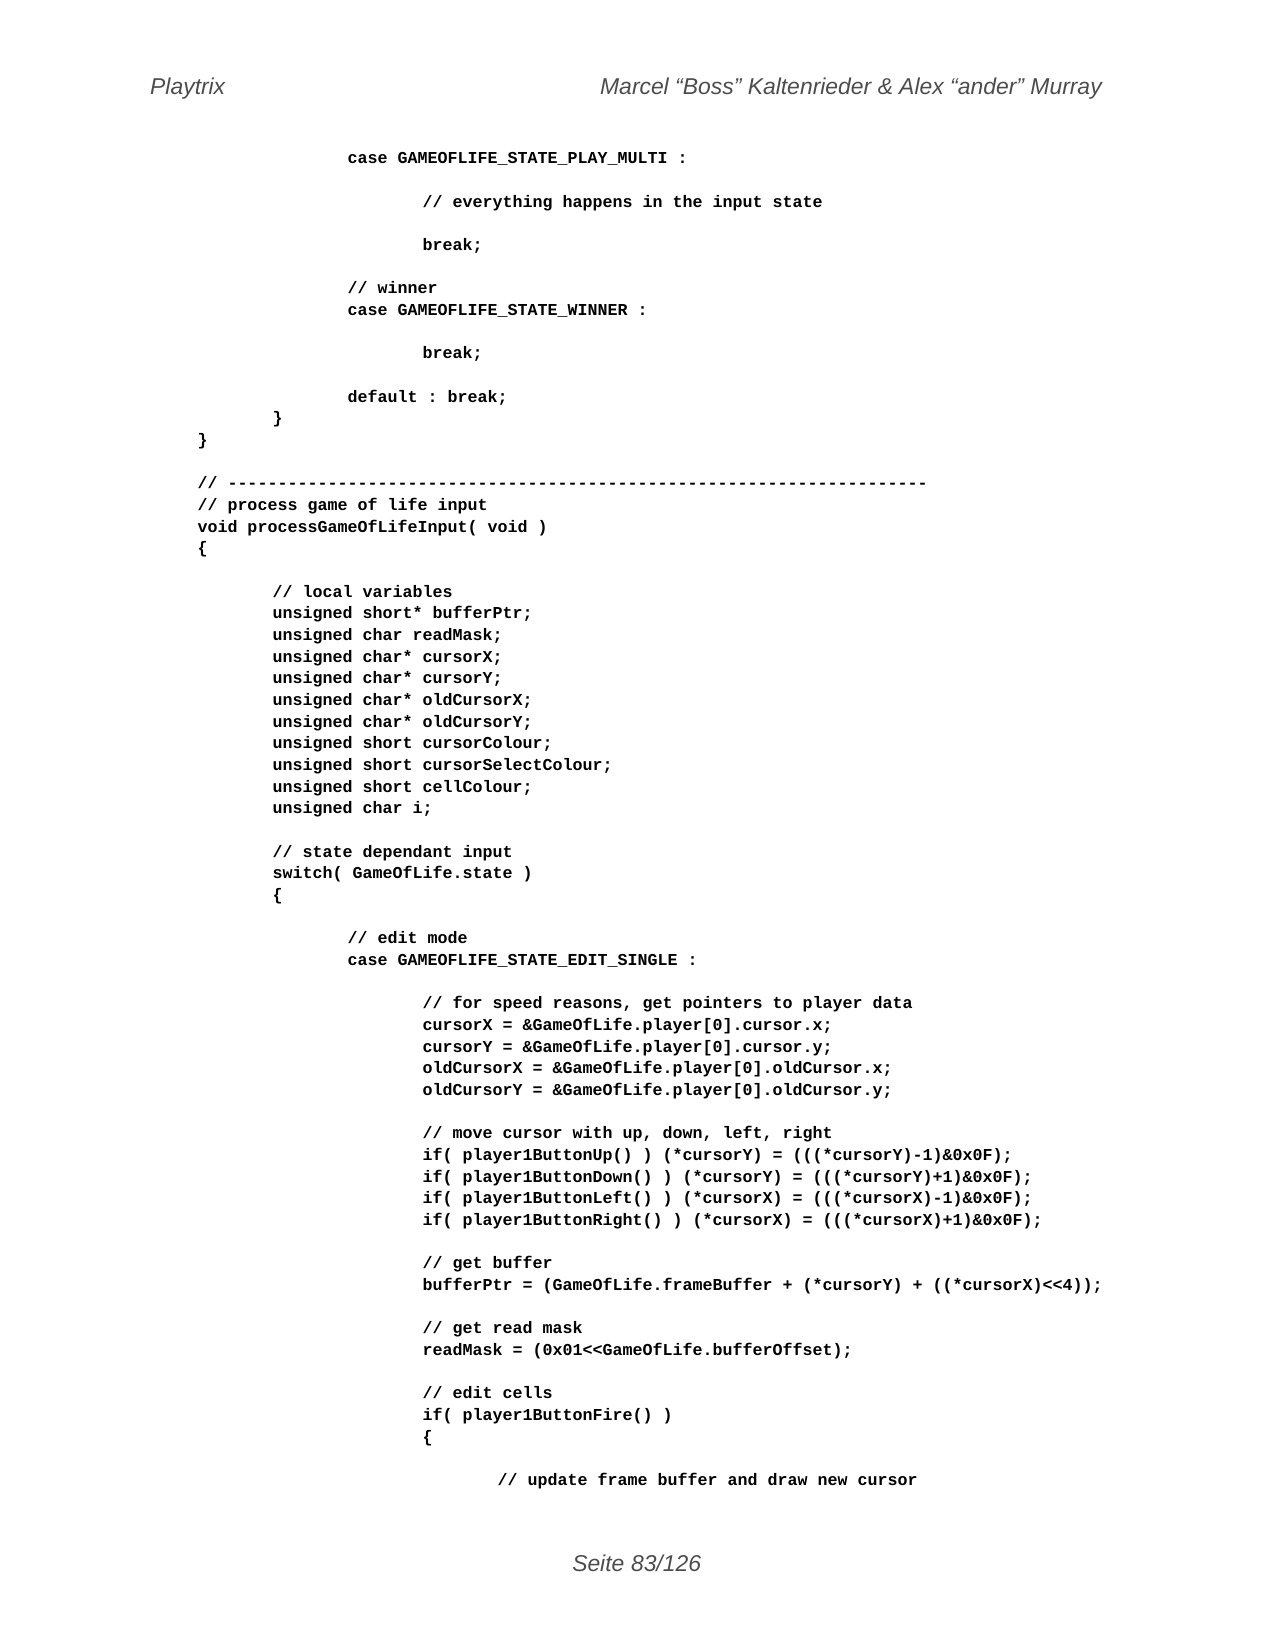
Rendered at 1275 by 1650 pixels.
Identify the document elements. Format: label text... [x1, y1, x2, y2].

text case GAMEOFLIFE_STATE_PLAY_MULTI : [197, 150, 1125, 169]
text unsigned short cursorSelectColour; [197, 757, 1125, 776]
text } [197, 432, 1125, 451]
text { [197, 540, 1125, 559]
text // edit cells [197, 1385, 1125, 1404]
text // for speed reasons, get pointers to player data [197, 995, 1125, 1014]
text unsigned char* oldCursorY; [197, 713, 1125, 732]
text break; [197, 345, 1125, 364]
text // update frame buffer and draw new cursor [197, 1472, 1125, 1491]
text unsigned short cellColour; [197, 778, 1125, 797]
text // process game of life input [197, 497, 1125, 516]
text unsigned char readMask; [197, 627, 1125, 646]
text { [197, 1428, 1125, 1447]
text unsigned char* oldCursorX; [197, 692, 1125, 711]
text void processGameOfLifeInput( void ) [197, 518, 1125, 537]
text oldCursorX = &GameOfLife.player[0].oldCursor.x; [197, 1060, 1125, 1079]
text if( player1ButtonUp() ) (*cursorY) = (((*cursorY)-1)&0x0F); [197, 1147, 1125, 1166]
text // everything happens in the input state [197, 193, 1125, 212]
text break; [197, 237, 1125, 256]
text default : break; [197, 388, 1125, 407]
text // get read mask [197, 1320, 1125, 1339]
text unsigned char i; [197, 800, 1125, 819]
text case GAMEOFLIFE_STATE_EDIT_SINGLE : [197, 952, 1125, 971]
text oldCursorY = &GameOfLife.player[0].oldCursor.y; [197, 1082, 1125, 1101]
text if( player1ButtonFire() ) [197, 1407, 1125, 1426]
text switch( GameOfLife.state ) [197, 865, 1125, 884]
text // ---------------------------------------------------------------------- [197, 475, 1125, 494]
text case GAMEOFLIFE_STATE_WINNER : [197, 302, 1125, 321]
text unsigned char* cursorX; [197, 648, 1125, 667]
text { [197, 887, 1125, 906]
text unsigned char* cursorY; [197, 670, 1125, 689]
text // edit mode [197, 930, 1125, 949]
text if( player1ButtonDown() ) (*cursorY) = (((*cursorY)+1)&0x0F); [197, 1168, 1125, 1187]
text } [197, 410, 1125, 429]
text // state dependant input [197, 843, 1125, 862]
text unsigned short cursorColour; [197, 735, 1125, 754]
text // local variables [197, 583, 1125, 602]
text if( player1ButtonRight() ) (*cursorX) = (((*cursorX)+1)&0x0F); [197, 1212, 1125, 1231]
text if( player1ButtonLeft() ) (*cursorX) = (((*cursorX)-1)&0x0F); [197, 1190, 1125, 1209]
text cursorY = &GameOfLife.player[0].cursor.y; [197, 1038, 1125, 1057]
text // move cursor with up, down, left, right [197, 1125, 1125, 1144]
text unsigned short* bufferPtr; [197, 605, 1125, 624]
text // get buffer [197, 1255, 1125, 1274]
text // winner [197, 280, 1125, 299]
text bufferPtr = (GameOfLife.frameBuffer + (*cursorY) + ((*cursorX)<<4)); [197, 1277, 1125, 1296]
text cursorX = &GameOfLife.player[0].cursor.x; [197, 1017, 1125, 1036]
text readMask = (0x01<<GameOfLife.bufferOffset); [197, 1342, 1125, 1361]
